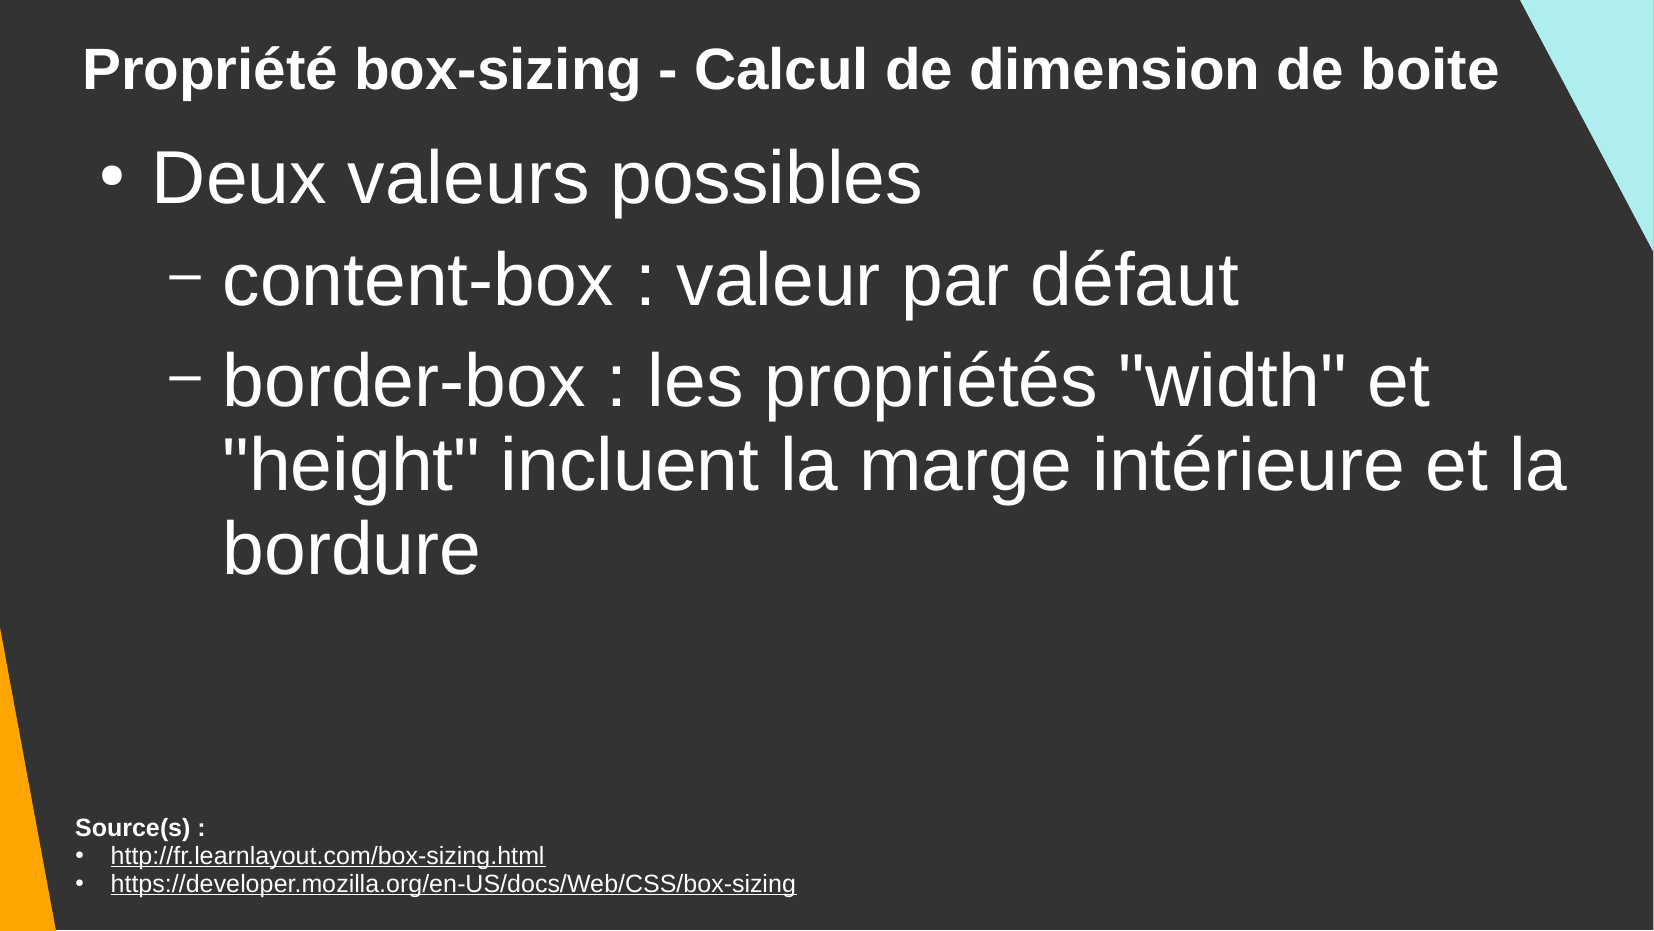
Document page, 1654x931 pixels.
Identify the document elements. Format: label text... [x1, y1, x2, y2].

list Deux valeurs possibles content-box : valeur par défaut border-box : les propriétés "width" et "height" incluent la marge intérieure et la bordure [80, 135, 1605, 762]
title Propriété box-sizing - Calcul de dimension de boite [82, 37, 1571, 107]
text_box [1520, 0, 1654, 254]
text_box Source(s) : http://fr.learnlayout.com/box-sizing.html https://developer.mozilla.org/en-US/docs/Web/CSS/box-sizing [60, 806, 1546, 906]
text_box [0, 627, 56, 931]
